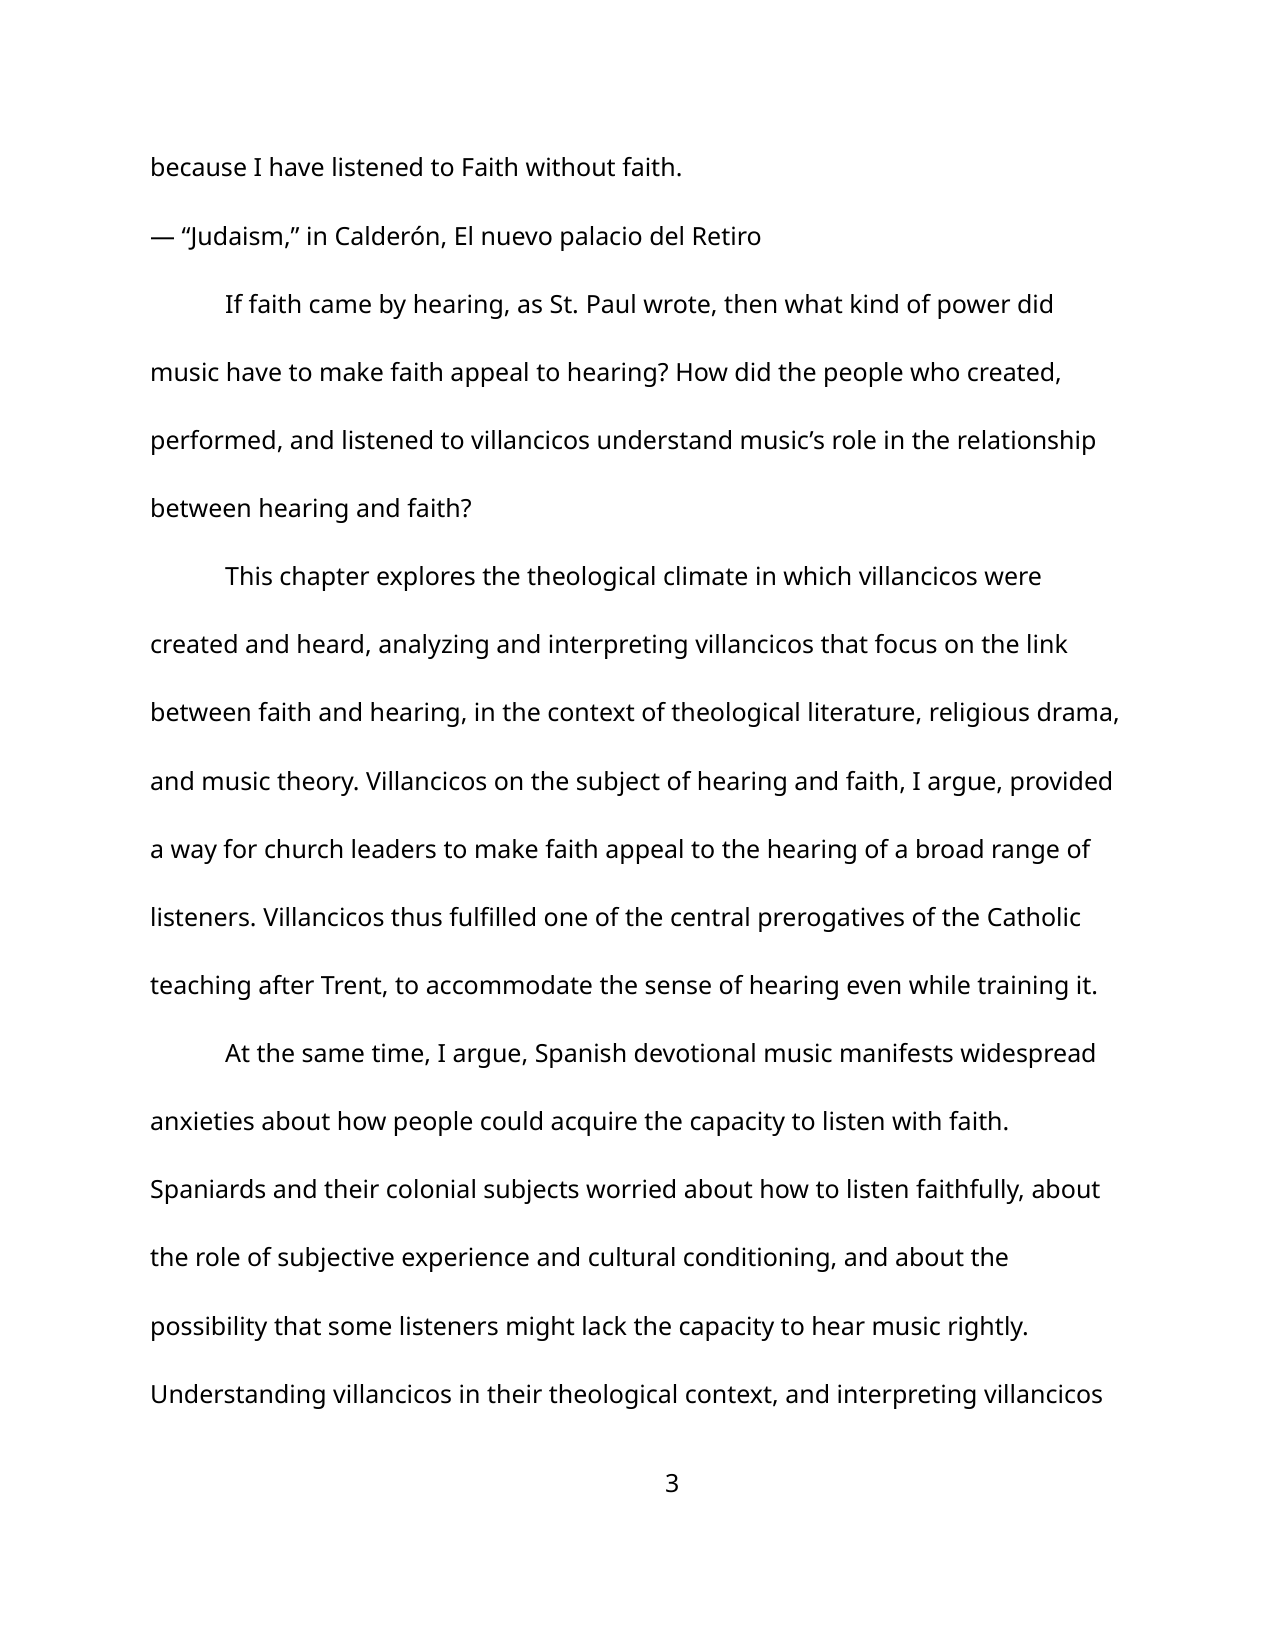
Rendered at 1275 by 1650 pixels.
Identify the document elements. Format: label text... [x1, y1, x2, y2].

text If faith came by hearing, as St. Paul wrote, then what kind of power did music have to make faith appeal to hearing? How did the people who created, performed, and listened to villancicos understand music’s role in the relationship between hearing and faith? [150, 286, 1125, 525]
text This chapter explores the theological climate in which villancicos were created and heard, analyzing and interpreting villancicos that focus on the link between faith and hearing, in the context of theological literature, religious drama, and music theory. Villancicos on the subject of hearing and faith, I argue, provided a way for church leaders to make faith appeal to the hearing of a broad range of listeners. Villancicos thus fulfilled one of the central prerogatives of the Catholic teaching after Trent, to accommodate the sense of hearing even while training it. [150, 559, 1125, 1002]
text At the same time, I argue, Spanish devotional music manifests widespread anxieties about how people could acquire the capacity to listen with faith. Spaniards and their colonial subjects worried about how to listen faithfully, about the role of subjective experience and cultural conditioning, and about the possibility that some listeners might lack the capacity to hear music rightly. Understanding villancicos in their theological context, and interpreting villancicos [150, 1036, 1125, 1410]
text because I have listened to Faith without faith. — “Judaism,” in Calderón, El nuevo palacio del Retiro [150, 150, 1125, 252]
